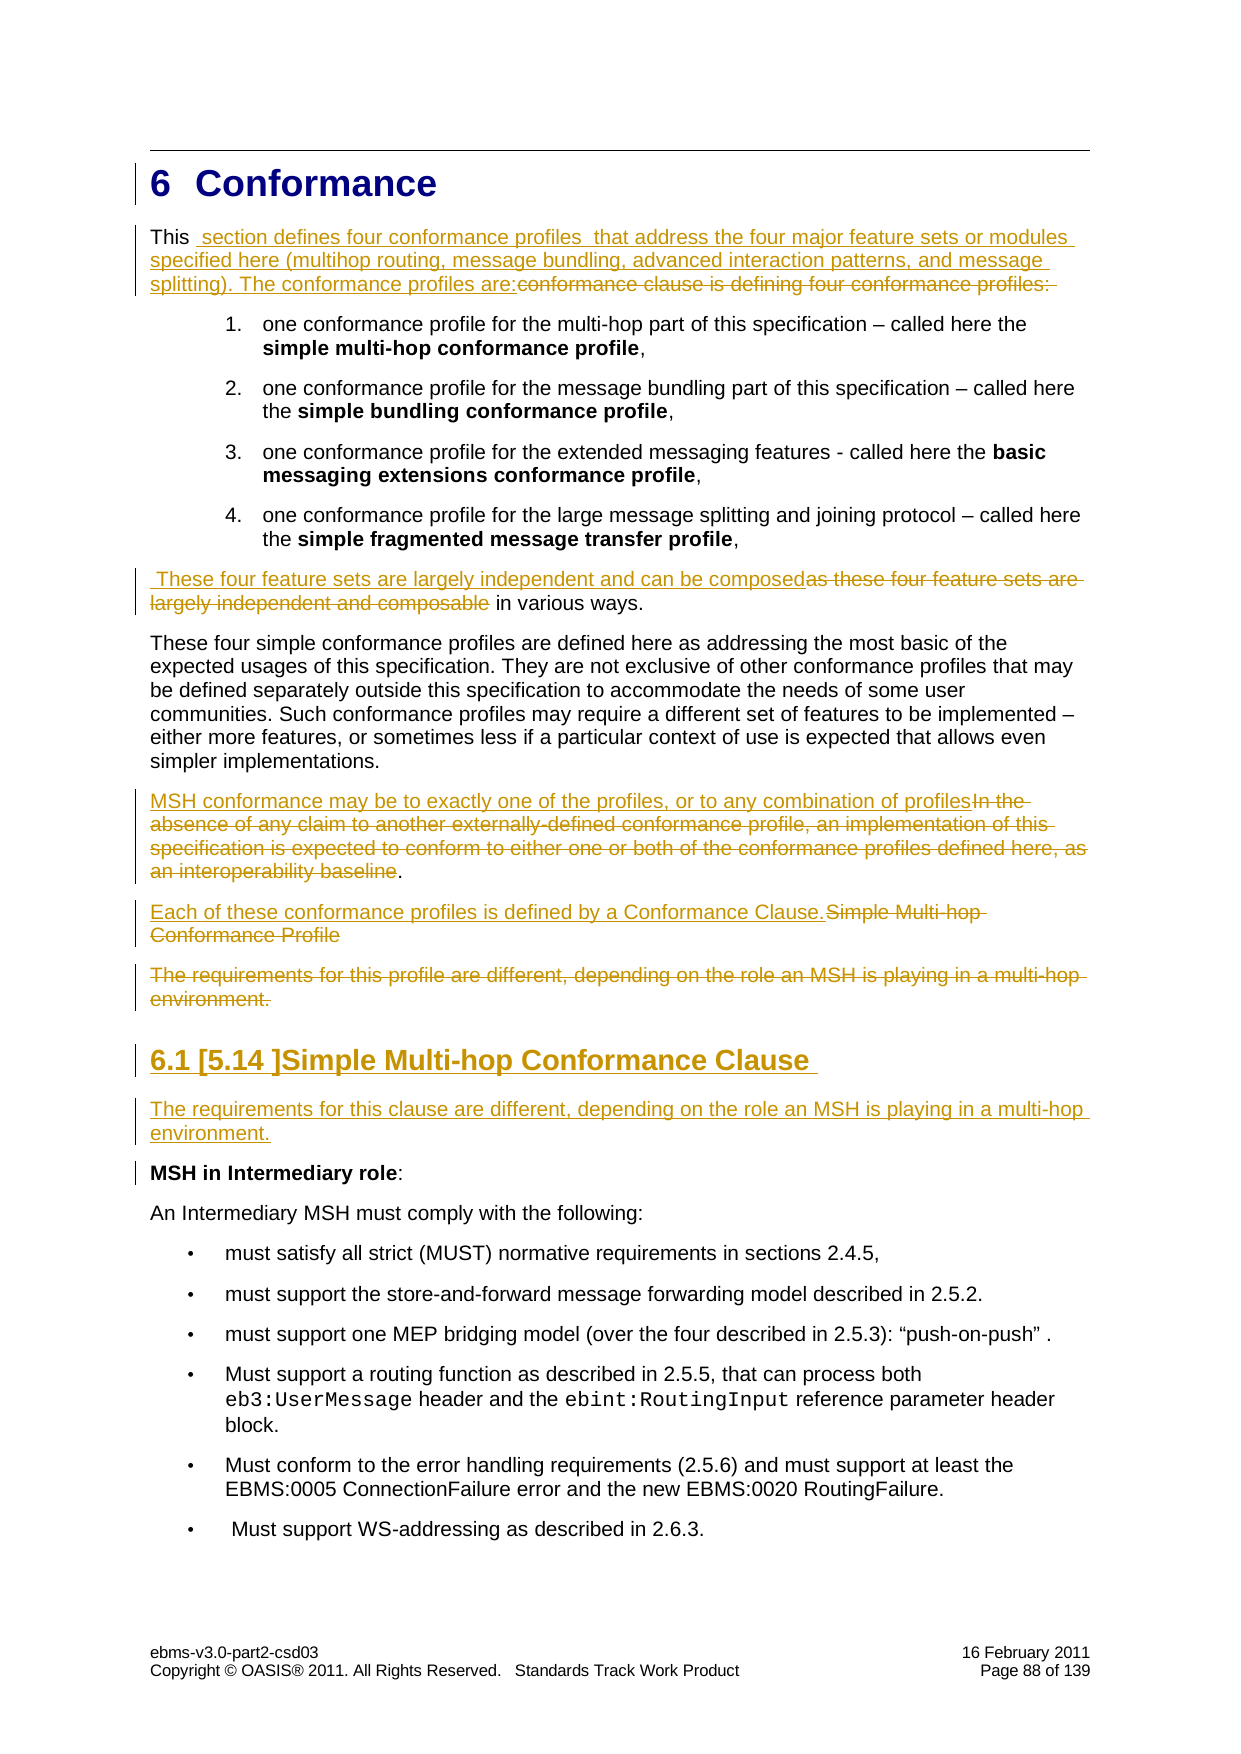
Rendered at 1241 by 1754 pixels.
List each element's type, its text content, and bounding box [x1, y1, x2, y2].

subtitle Conformance [150, 151, 1090, 204]
list Must support WS-addressing as described in 2.6.3. [187, 1517, 1090, 1541]
list one conformance profile for the message bundling part of this specification – called here the simple bundling conformance profile, [225, 376, 1090, 423]
text These four simple conformance profiles are defined here as addressing the most basic of the expected usages of this specification. They are not exclusive of other conformance profiles that may be defined separately outside this specification to accommodate the needs of some user communities. Such conformance profiles may require a different set of features to be implemented – either more features, or sometimes less if a particular context of use is expected that allows even simpler implementations. [150, 631, 1090, 773]
list one conformance profile for the extended messaging features - called here the basic messaging extensions conformance profile, [225, 440, 1090, 487]
text MSH conformance may be to exactly one of the profiles, or to any combination of profiles. [150, 789, 1090, 883]
list must support one MEP bridging model (over the four described in 2.5.3): “push-on-push” . [187, 1322, 1090, 1346]
text MSH in Intermediary role: [150, 1161, 1090, 1185]
list must support the store-and-forward message forwarding model described in 2.5.2. [187, 1282, 1090, 1306]
text Each of these conformance profiles is defined by a Conformance Clause. [150, 900, 1090, 947]
text This section defines four conformance profiles that address the four major feature sets or modules specified here (multihop routing, message bundling, advanced interaction patterns, and message splitting). The conformance profiles are: [150, 225, 1090, 296]
list Must support a routing function as described in 2.5.5, that can process both eb3:UserMessage header and the ebint:RoutingInput reference parameter header block. [187, 1362, 1090, 1437]
list Must conform to the error handling requirements (2.5.6) and must support at least the EBMS:0005 ConnectionFailure error and the new EBMS:0020 RoutingFailure. [187, 1453, 1090, 1501]
list must satisfy all strict (MUST) normative requirements in sections 2.4.5, [187, 1242, 1090, 1265]
list one conformance profile for the multi-hop part of this specification – called here the simple multi-hop conformance profile, [225, 313, 1090, 360]
text The requirements for this clause are different, depending on the role an MSH is playing in a multi-hop [150, 1098, 1090, 1118]
subtitle Simple Multi-hop Conformance Clause [150, 1044, 1090, 1077]
list one conformance profile for the large message splitting and joining protocol – called here the simple fragmented message transfer profile, [225, 504, 1090, 551]
text These four feature sets are largely independent and can be composed in various ways. [150, 568, 1090, 615]
text environment. [150, 1119, 1090, 1145]
text An Intermediary MSH must comply with the following: [150, 1202, 1090, 1225]
